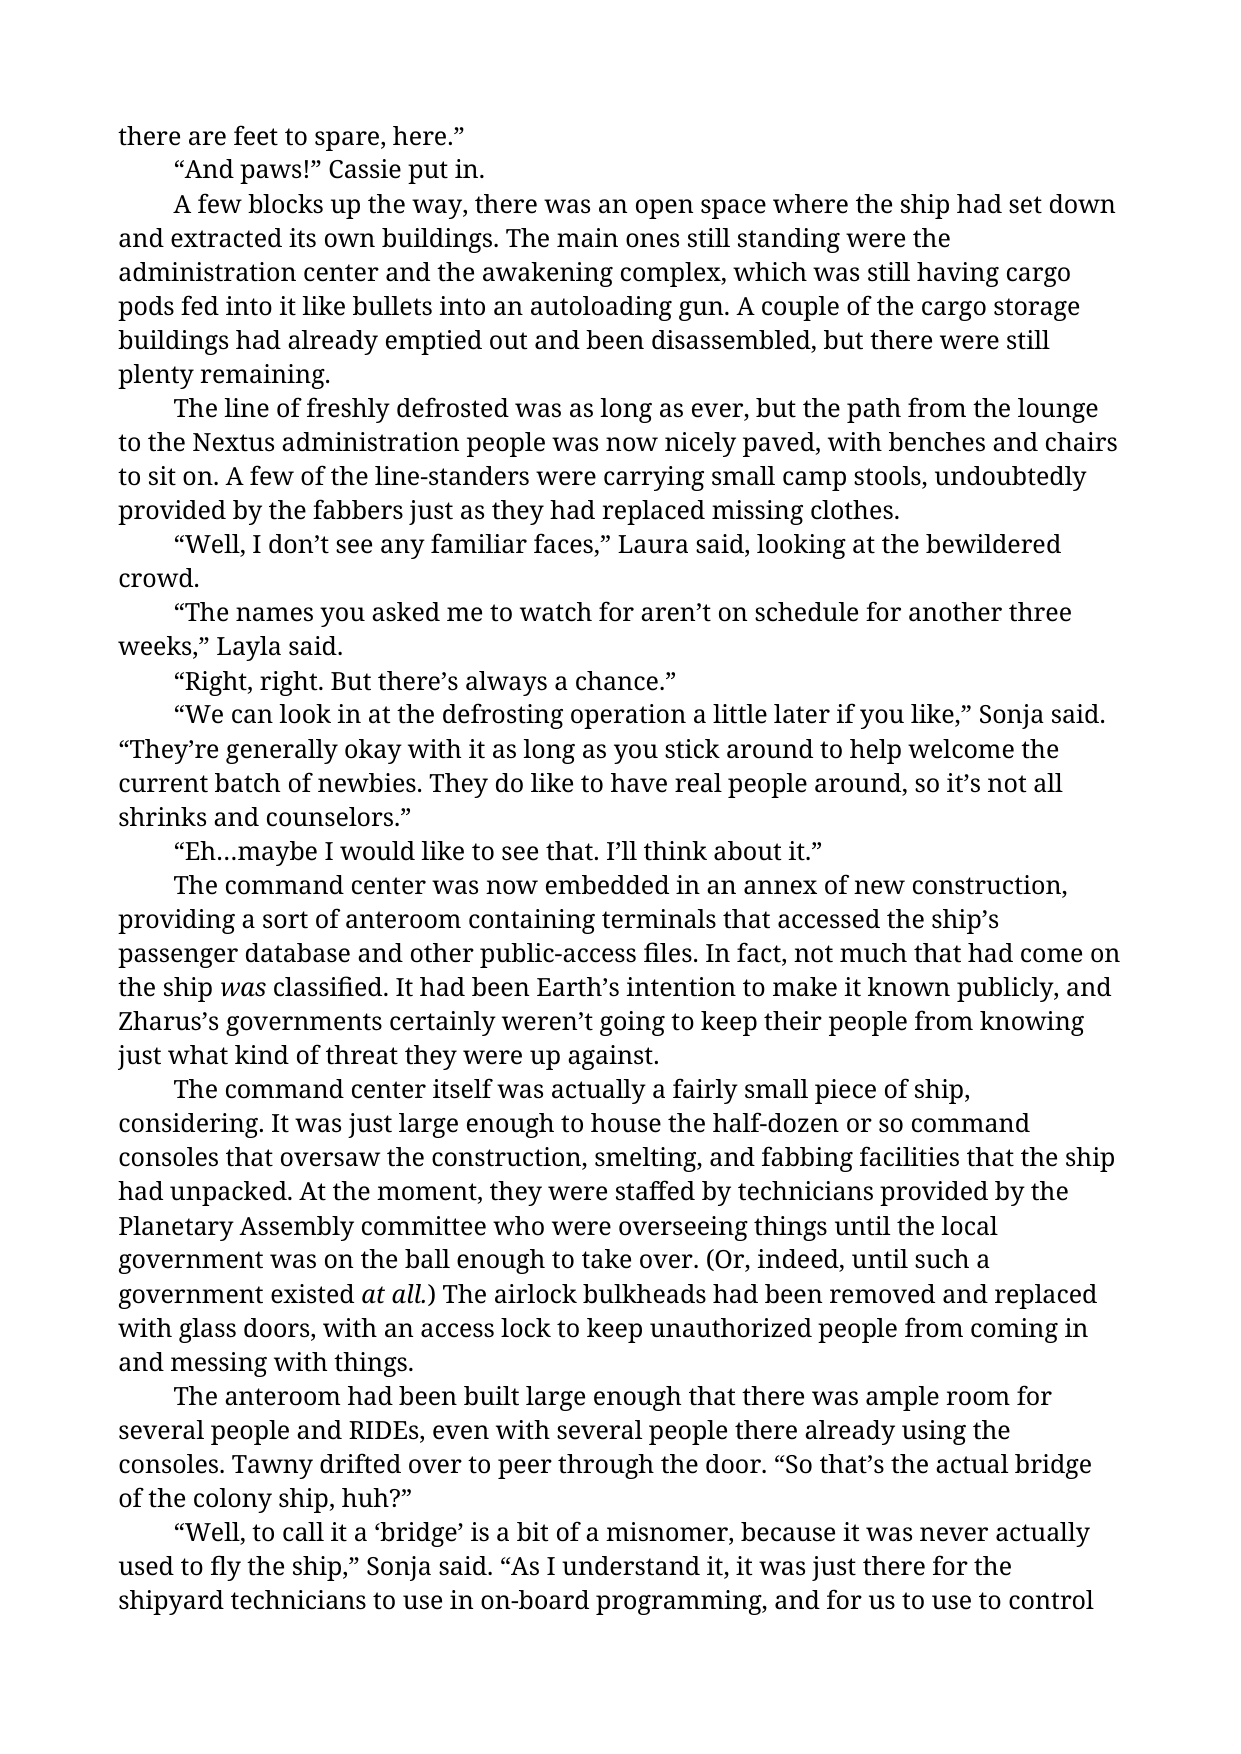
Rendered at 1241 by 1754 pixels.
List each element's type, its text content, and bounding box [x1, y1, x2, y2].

text “The names you asked me to watch for aren’t on schedule for another three weeks,” Layla said. [118, 595, 1122, 663]
text The command center was now embedded in an annex of new construction, providing a sort of anteroom containing terminals that accessed the ship’s passenger database and other public-access files. In fact, not much that had come on the ship was classified. It had been Earth’s intention to make it known publicly, and Zharus’s governments certainly weren’t going to keep their people from knowing just what kind of threat they were up against. [118, 867, 1122, 1072]
text The anteroom had been built large enough that there was ample room for several people and RIDEs, even with several people there already using the consoles. Tawny drifted over to peer through the door. “So that’s the actual bridge of the colony ship, huh?” [118, 1378, 1122, 1515]
text The line of freshly defrosted was as long as ever, but the path from the lounge to the Nextus administration people was now nicely paved, with benches and chairs to sit on. A few of the line-standers were carrying small camp stools, undoubtedly provided by the fabbers just as they had replaced missing clothes. [118, 391, 1122, 527]
text “We can look in at the defrosting operation a little later if you like,” Sonja said. “They’re generally okay with it as long as you stick around to help welcome the current batch of newbies. They do like to have real people around, so it’s not all shrinks and counselors.” [118, 697, 1122, 833]
text “Well, I don’t see any familiar faces,” Laura said, looking at the bewildered crowd. [118, 527, 1122, 595]
text The command center itself was actually a fairly small piece of ship, considering. It was just large enough to house the half-dozen or so command consoles that oversaw the construction, smelting, and fabbing facilities that the ship had unpacked. At the moment, they were staffed by technicians provided by the Planetary Assembly committee who were overseeing things until the local government was on the ball enough to take over. (Or, indeed, until such a government existed at all.) The airlock bulkheads had been removed and replaced with glass doors, with an access lock to keep unauthorized people from coming in and messing with things. [118, 1072, 1122, 1378]
text there are feet to spare, here.” [118, 118, 1122, 152]
text “Well, to call it a ‘bridge’ is a bit of a misnomer, because it was never actually used to fly the ship,” Sonja said. “As I understand it, it was just there for the shipyard technicians to use in on-board programming, and for us to use to control [118, 1515, 1122, 1617]
text “Eh…maybe I would like to see that. I’ll think about it.” [118, 833, 1122, 867]
text A few blocks up the way, there was an open space where the ship had set down and extracted its own buildings. The main ones still standing were the administration center and the awakening complex, which was still having cargo pods fed into it like bullets into an autoloading gun. A couple of the cargo storage buildings had already emptied out and been disassembled, but there were still plenty remaining. [118, 186, 1122, 391]
text “Right, right. But there’s always a chance.” [118, 663, 1122, 697]
text “And paws!” Cassie put in. [118, 152, 1122, 186]
